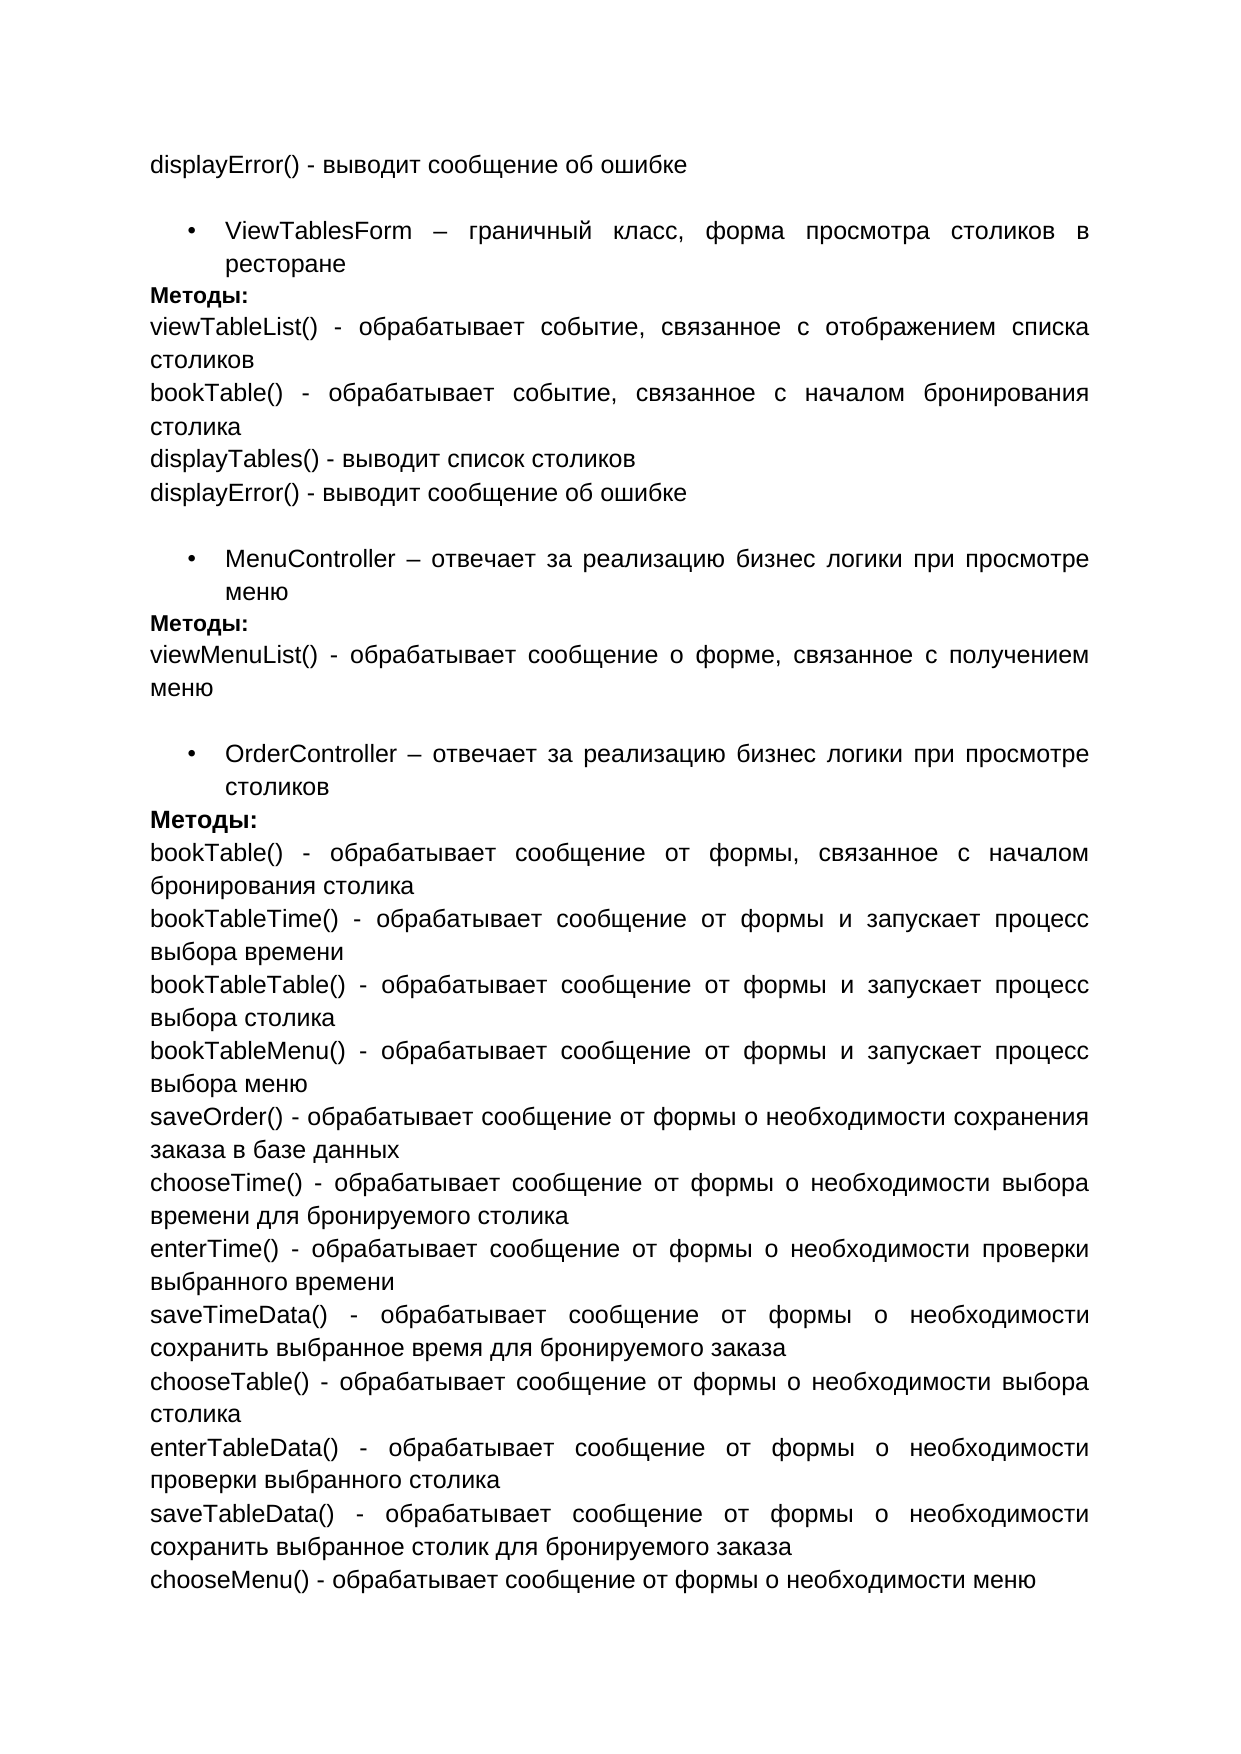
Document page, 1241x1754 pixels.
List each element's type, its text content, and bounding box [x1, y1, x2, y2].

text chooseTime() - обрабатывает сообщение от формы о необходимости выбора времени для бронируемого столика [150, 1168, 1090, 1230]
list MenuController – отвечает за реализацию бизнес логики при просмотре меню [187, 543, 1090, 605]
text viewMenuList() - обрабатывает сообщение о форме, связанное с получением меню [150, 640, 1090, 702]
text bookTableTime() - обрабатывает сообщение от формы и запускает процесс выбора времени [150, 904, 1090, 966]
text bookTable() - обрабатывает событие, связанное с началом бронирования столика [150, 378, 1090, 440]
text enterTime() - обрабатывает сообщение от формы о необходимости проверки выбранного времени [150, 1234, 1090, 1296]
text bookTable() - обрабатывает сообщение от формы, связанное с началом бронирования столика [150, 838, 1090, 900]
list ViewTablesForm – граничный класс, форма просмотра столиков в ресторане [187, 216, 1090, 278]
text displayTables() - выводит список столиков [150, 444, 1090, 473]
text bookTableTable() - обрабатывает сообщение от формы и запускает процесс выбора столика [150, 970, 1090, 1032]
text Методы: [150, 610, 1090, 636]
text chooseTable() - обрабатывает сообщение от формы о необходимости выбора столика [150, 1366, 1090, 1428]
text Методы: [150, 805, 1090, 834]
text saveOrder() - обрабатывает сообщение от формы о необходимости сохранения заказа в базе данных [150, 1102, 1090, 1164]
text bookTableMenu() - обрабатывает сообщение от формы и запускает процесс выбора меню [150, 1036, 1090, 1098]
text enterTableData() - обрабатывает сообщение от формы о необходимости проверки выбранного столика [150, 1432, 1090, 1494]
list OrderController – отвечает за реализацию бизнес логики при просмотре столиков [187, 739, 1090, 801]
text displayError() - выводит сообщение об ошибке [150, 477, 1090, 506]
text Методы: [150, 282, 1090, 308]
text viewTableList() - обрабатывает событие, связанное с отображением списка столиков [150, 312, 1090, 374]
text displayError() - выводит сообщение об ошибке [150, 150, 1090, 179]
text saveTableData() - обрабатывает сообщение от формы о необходимости сохранить выбранное столик для бронируемого заказа [150, 1498, 1090, 1560]
text saveTimeData() - обрабатывает сообщение от формы о необходимости сохранить выбранное время для бронируемого заказа [150, 1300, 1090, 1362]
text chooseMenu() - обрабатывает сообщение от формы о необходимости меню [150, 1564, 1090, 1593]
